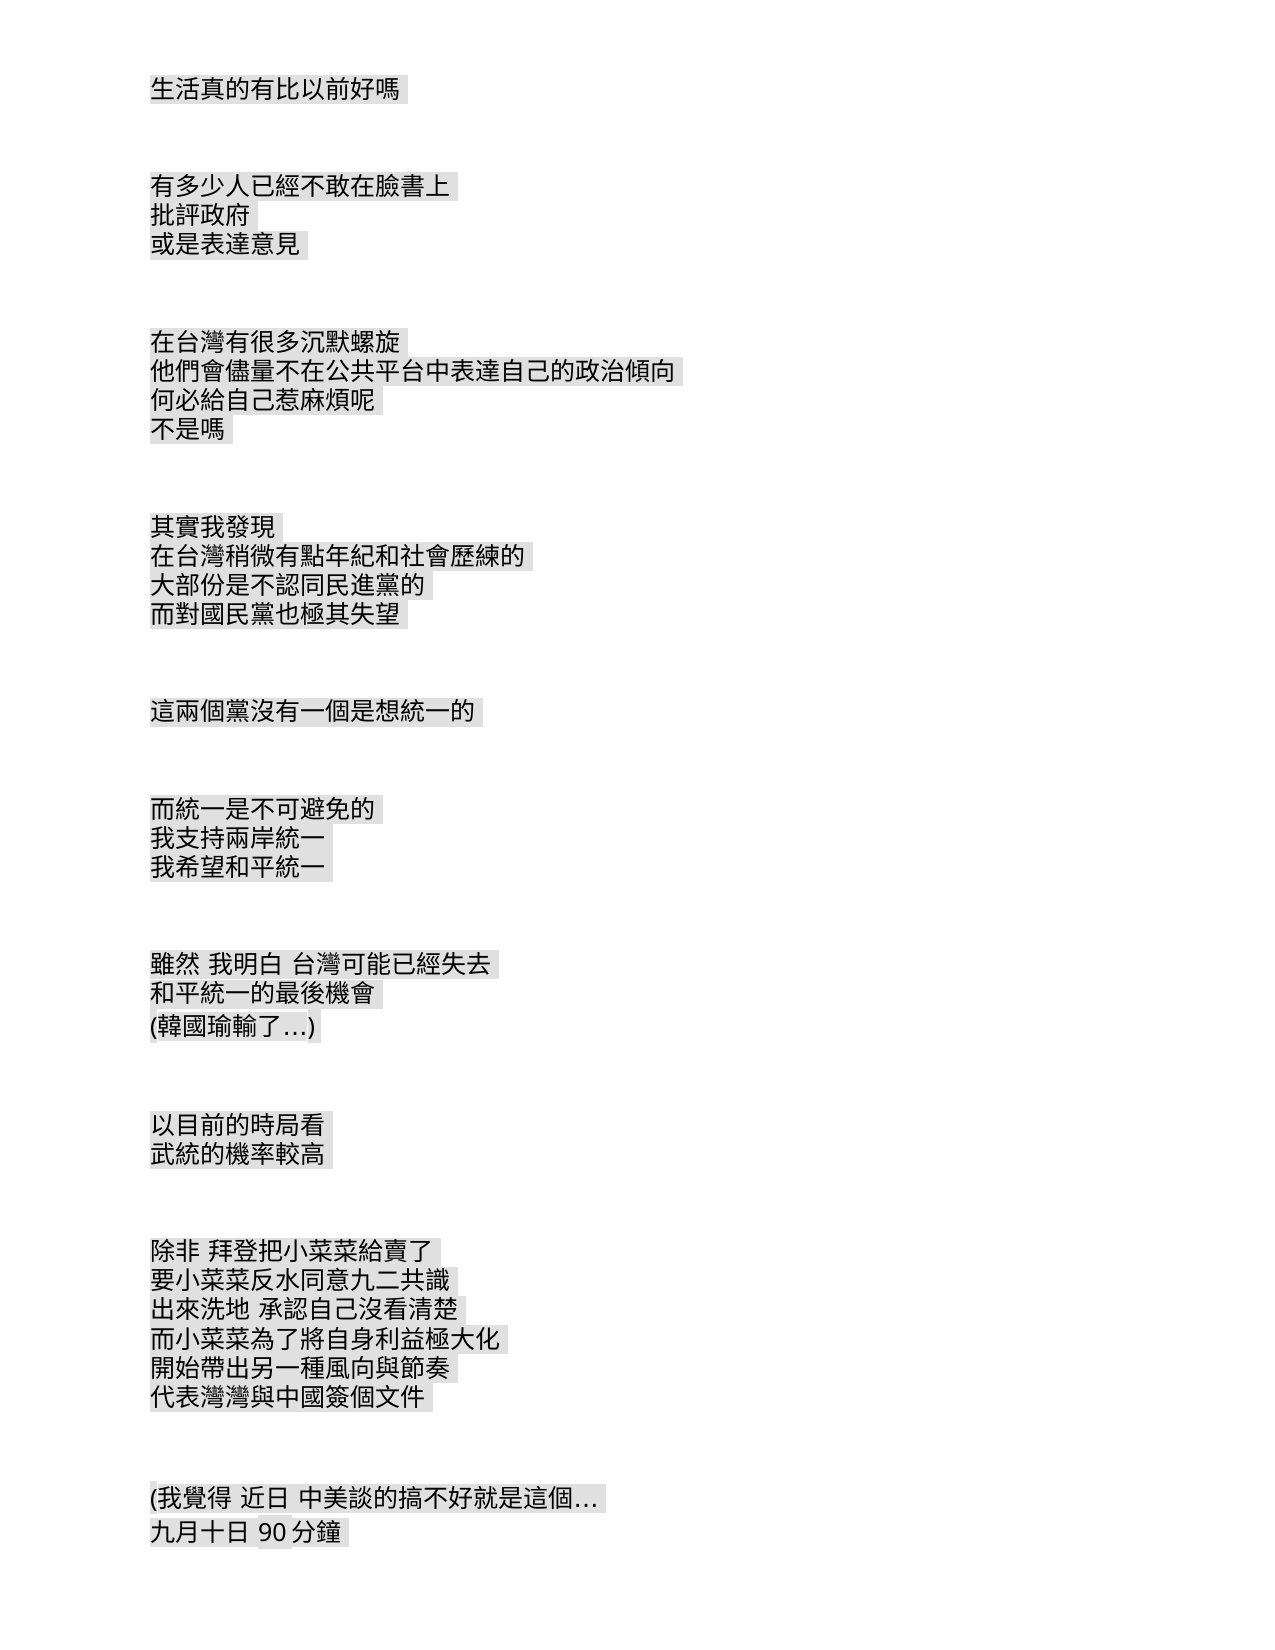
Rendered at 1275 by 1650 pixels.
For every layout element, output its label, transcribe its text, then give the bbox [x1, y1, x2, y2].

text 生活真的有比以前好嗎 有多少人已經不敢在臉書上 批評政府 或是表達意見 在台灣有很多沉默螺旋 他們會儘量不在公共平台中表達自己的政治傾向 何必給自己惹麻煩呢 不是嗎 其實我發現 在台灣稍微有點年紀和社會歷練的 大部份是不認同民進黨的 而對國民黨也極其失望 這兩個黨沒有一個是想統一的 而統一是不可避免的 我支持兩岸統一 我希望和平統一 雖然 我明白 台灣可能已經失去 和平統一的最後機會 (韓國瑜輸了…) 以目前的時局看 武統的機率較高 除非 拜登把小菜菜給賣了 要小菜菜反水同意九二共識 出來洗地 承認自己沒看清楚 而小菜菜為了將自身利益極大化 開始帶出另一種風向與節奏 代表灣灣與中國簽個文件 (我覺得 近日 中美談的搞不好就是這個… 九月十日 90分鐘 [150, 75, 1125, 1549]
